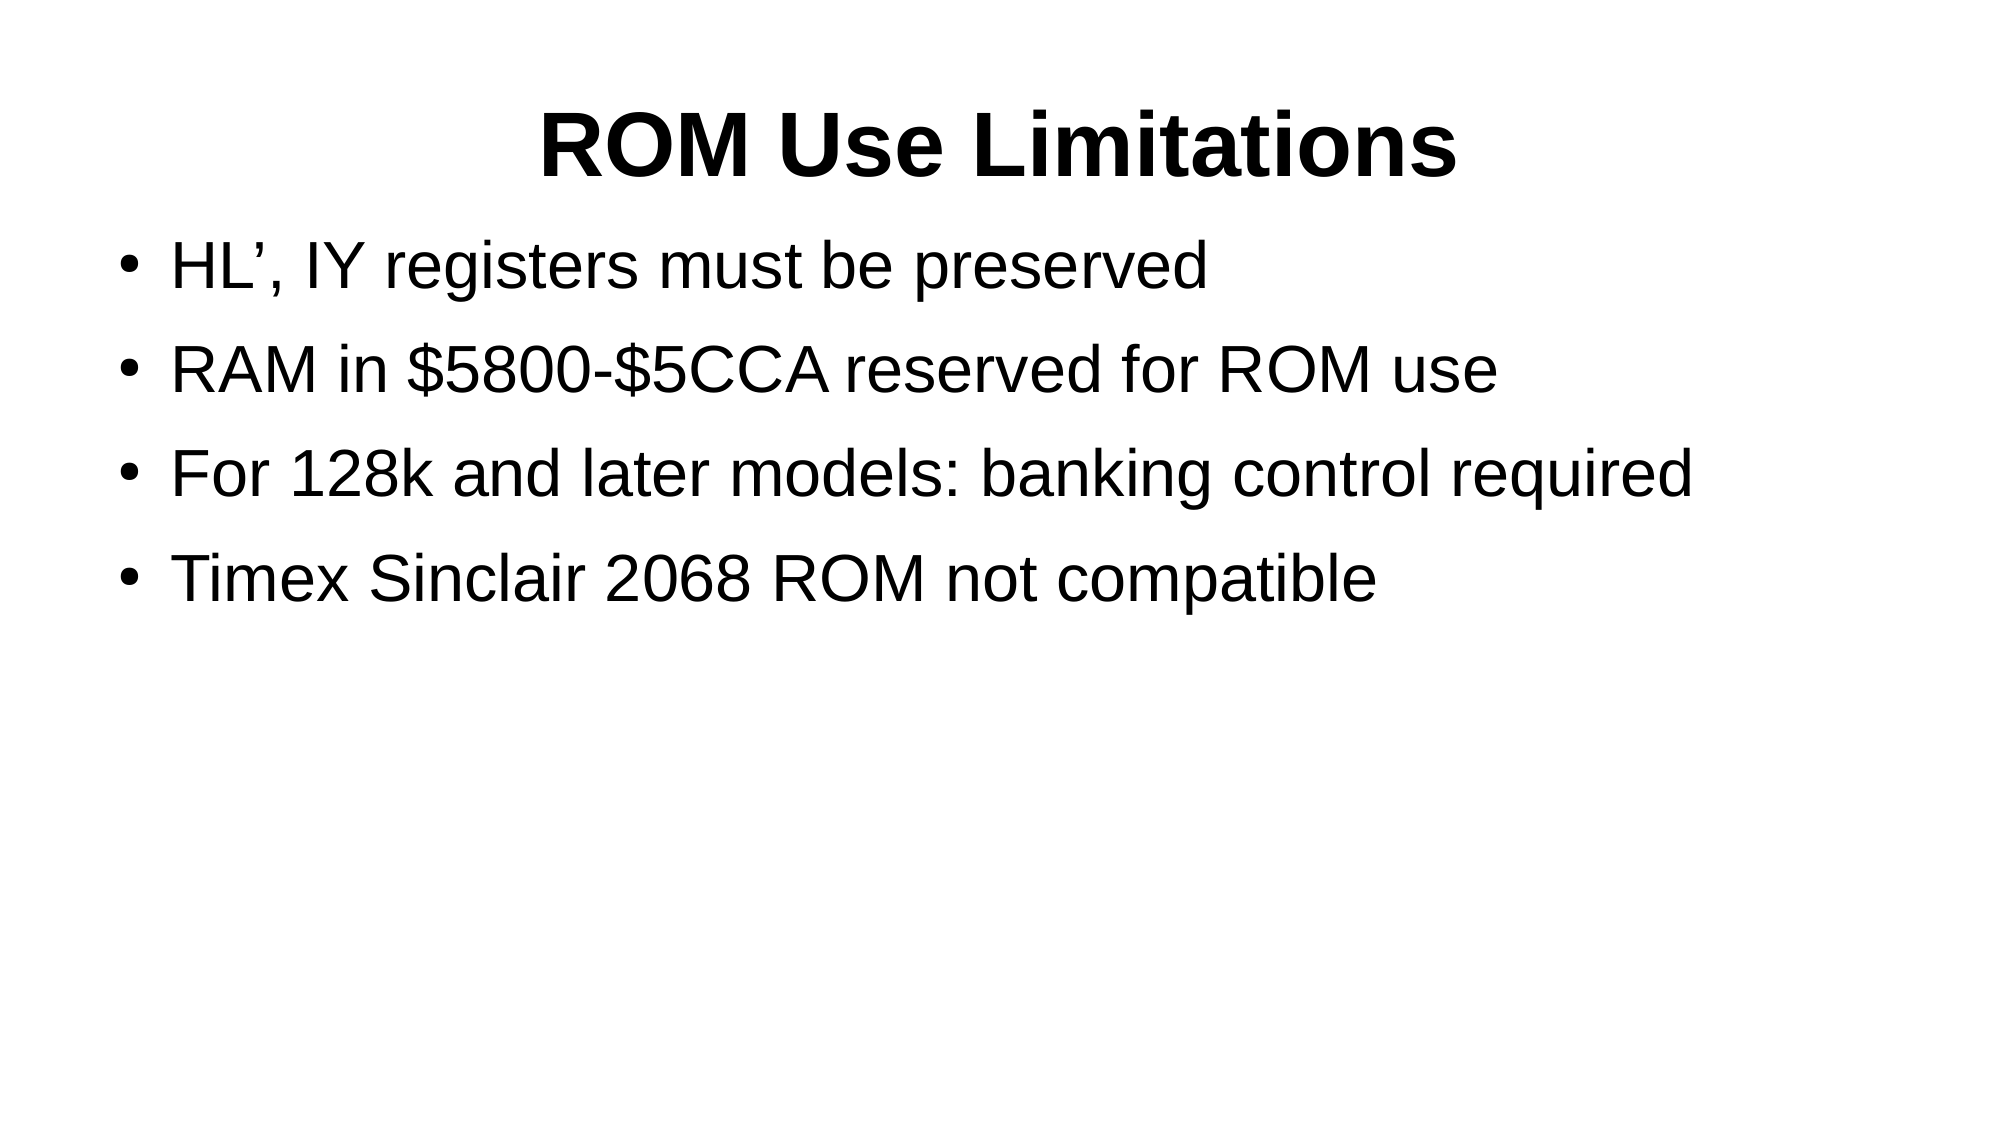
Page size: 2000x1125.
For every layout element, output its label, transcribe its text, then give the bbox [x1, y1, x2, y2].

list HL’, IY registers must be preserved RAM in $5800-$5CCA reserved for ROM use For 128k and later models: banking control required Timex Sinclair 2068 ROM not compatible [99, 227, 1900, 1075]
title ROM Use Limitations [137, 36, 1862, 227]
